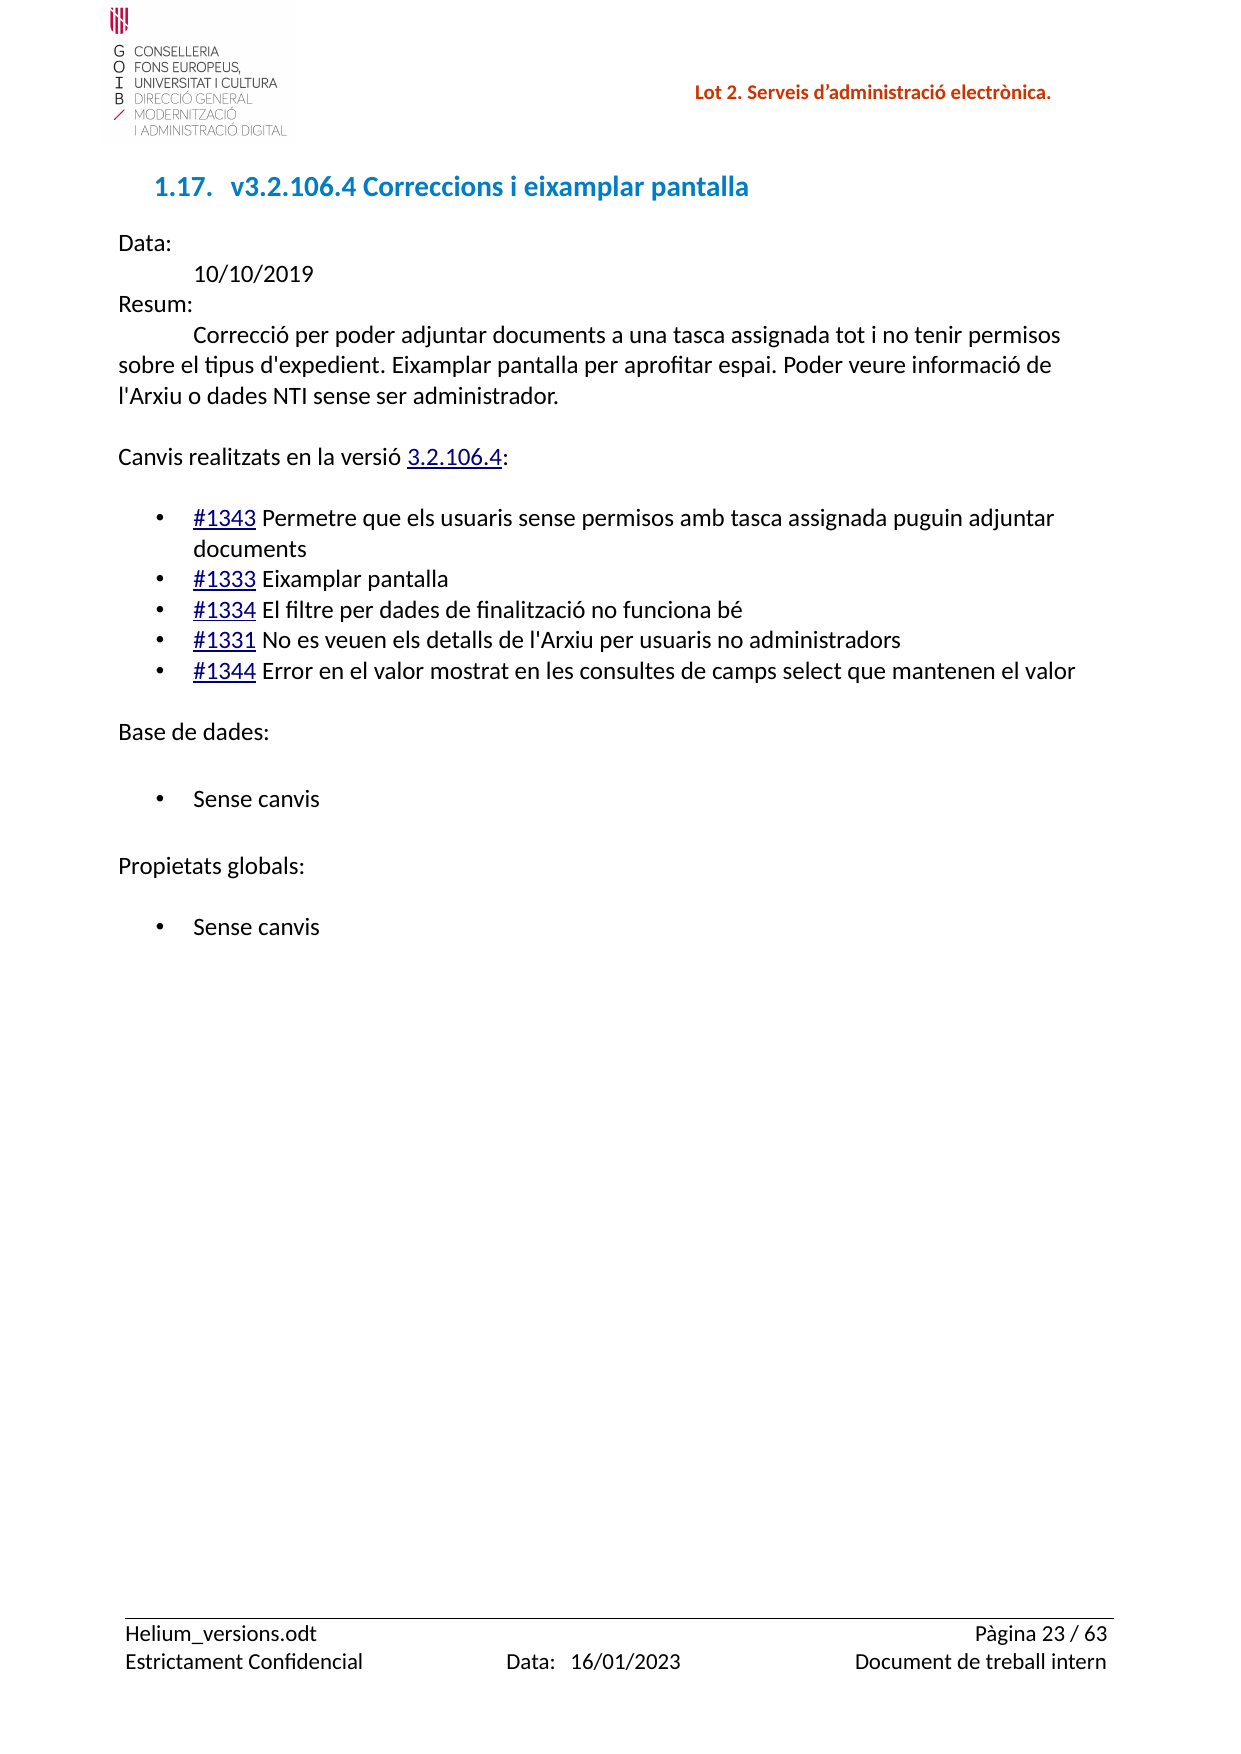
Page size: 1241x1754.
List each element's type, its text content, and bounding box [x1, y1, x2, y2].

list #1333 Eixamplar pantalla [156, 563, 1122, 594]
picture [100, 0, 297, 144]
text Canvis realitzats en la versió 3.2.106.4: [118, 441, 1122, 472]
list Sense canvis [156, 783, 1122, 813]
list #1331 No es veuen els detalls de l'Arxiu per usuaris no administradors [156, 624, 1122, 655]
text Data: [118, 228, 1122, 258]
text Resum: [118, 289, 1122, 319]
text Correcció per poder adjuntar documents a una tasca assignada tot i no tenir permisos sobre el tipus d'expedient. Eixamplar pantalla per aprofitar espai. Poder veure informació de l'Arxiu o dades NTI sense ser administrador. [118, 319, 1122, 411]
text Base de dades: [118, 716, 1122, 746]
subtitle v3.2.106.4 Correccions i eixamplar pantalla [153, 168, 1122, 204]
list #1343 Permetre que els usuaris sense permisos amb tasca assignada puguin adjuntar documents [156, 502, 1122, 563]
text Propietats globals: [118, 850, 1122, 880]
list #1334 El filtre per dades de finalització no funciona bé [156, 594, 1122, 624]
list Sense canvis [156, 911, 1122, 941]
text 10/10/2019 [118, 258, 1122, 289]
list #1344 Error en el valor mostrat en les consultes de camps select que mantenen el valor [156, 655, 1122, 685]
